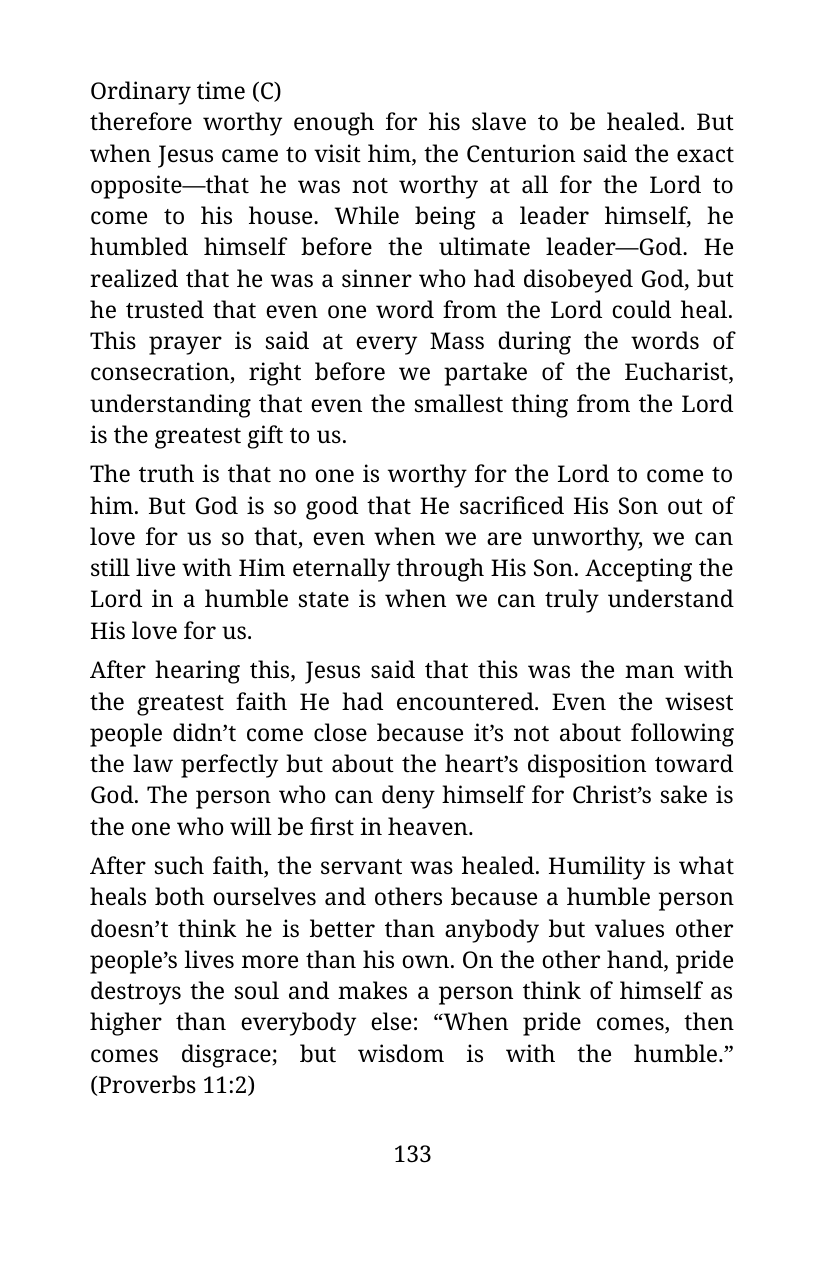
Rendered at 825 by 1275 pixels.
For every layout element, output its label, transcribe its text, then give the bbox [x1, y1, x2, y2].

text After such faith, the servant was healed. Humility is what heals both ourselves and others because a humble person doesn’t think he is better than anybody but values other people’s lives more than his own. On the other hand, pride destroys the soul and makes a person think of himself as higher than everybody else: “When pride comes, then comes disgrace; but wisdom is with the humble.” (Proverbs 11:2) [90, 850, 735, 1100]
text The truth is that no one is worthy for the Lord to come to him. But God is so good that He sacrificed His Son out of love for us so that, even when we are unworthy, we can still live with Him eternally through His Son. Accepting the Lord in a humble state is when we can truly understand His love for us. [90, 458, 735, 646]
text After hearing this, Jesus said that this was the man with the greatest faith He had encountered. Even the wisest people didn’t come close because it’s not about following the law perfectly but about the heart’s disposition toward God. The person who can deny himself for Christ’s sake is the one who will be first in heaven. [90, 654, 735, 842]
text therefore worthy enough for his slave to be healed. But when Jesus came to visit him, the Centurion said the exact opposite—that he was not worthy at all for the Lord to come to his house. While being a leader himself, he humbled himself before the ultimate leader—God. He realized that he was a sinner who had disobeyed God, but he trusted that even one word from the Lord could heal. This prayer is said at every Mass during the words of consecration, right before we partake of the Eucharist, understanding that even the smallest thing from the Lord is the greatest gift to us. [90, 106, 735, 450]
